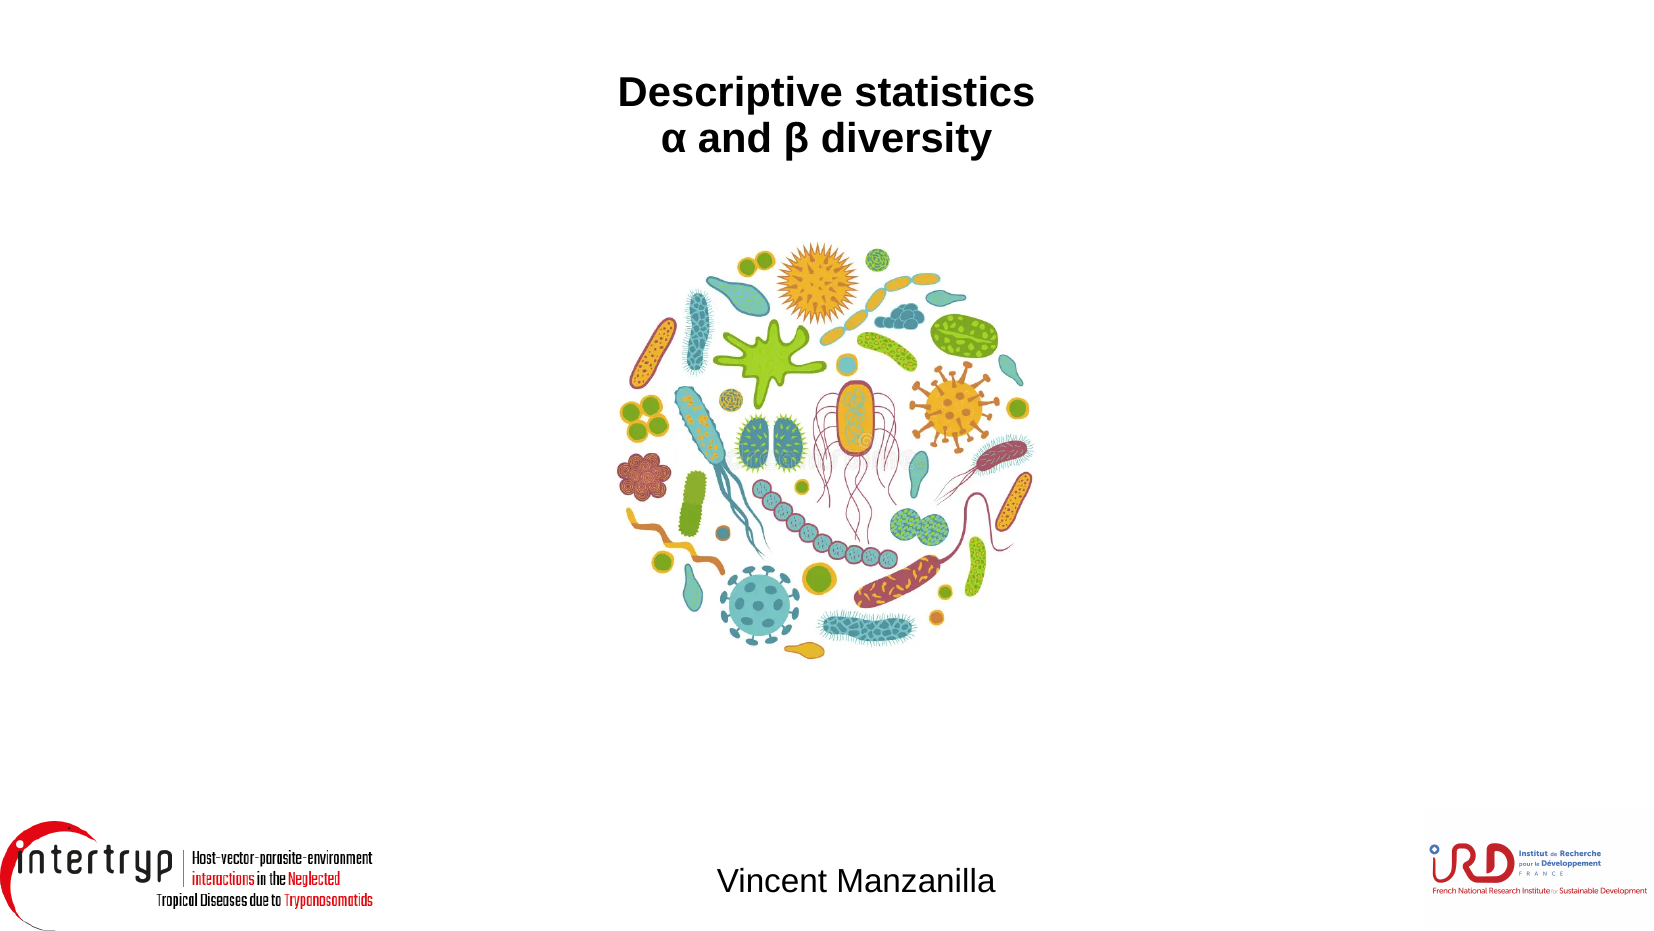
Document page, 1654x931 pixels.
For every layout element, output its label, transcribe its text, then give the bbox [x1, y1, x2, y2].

picture [1425, 809, 1651, 926]
picture [562, 187, 1088, 713]
title Descriptive statistics α and β diversity [82, 37, 1571, 193]
picture [0, 821, 376, 931]
subtitle Vincent Manzanilla [112, 360, 1601, 901]
